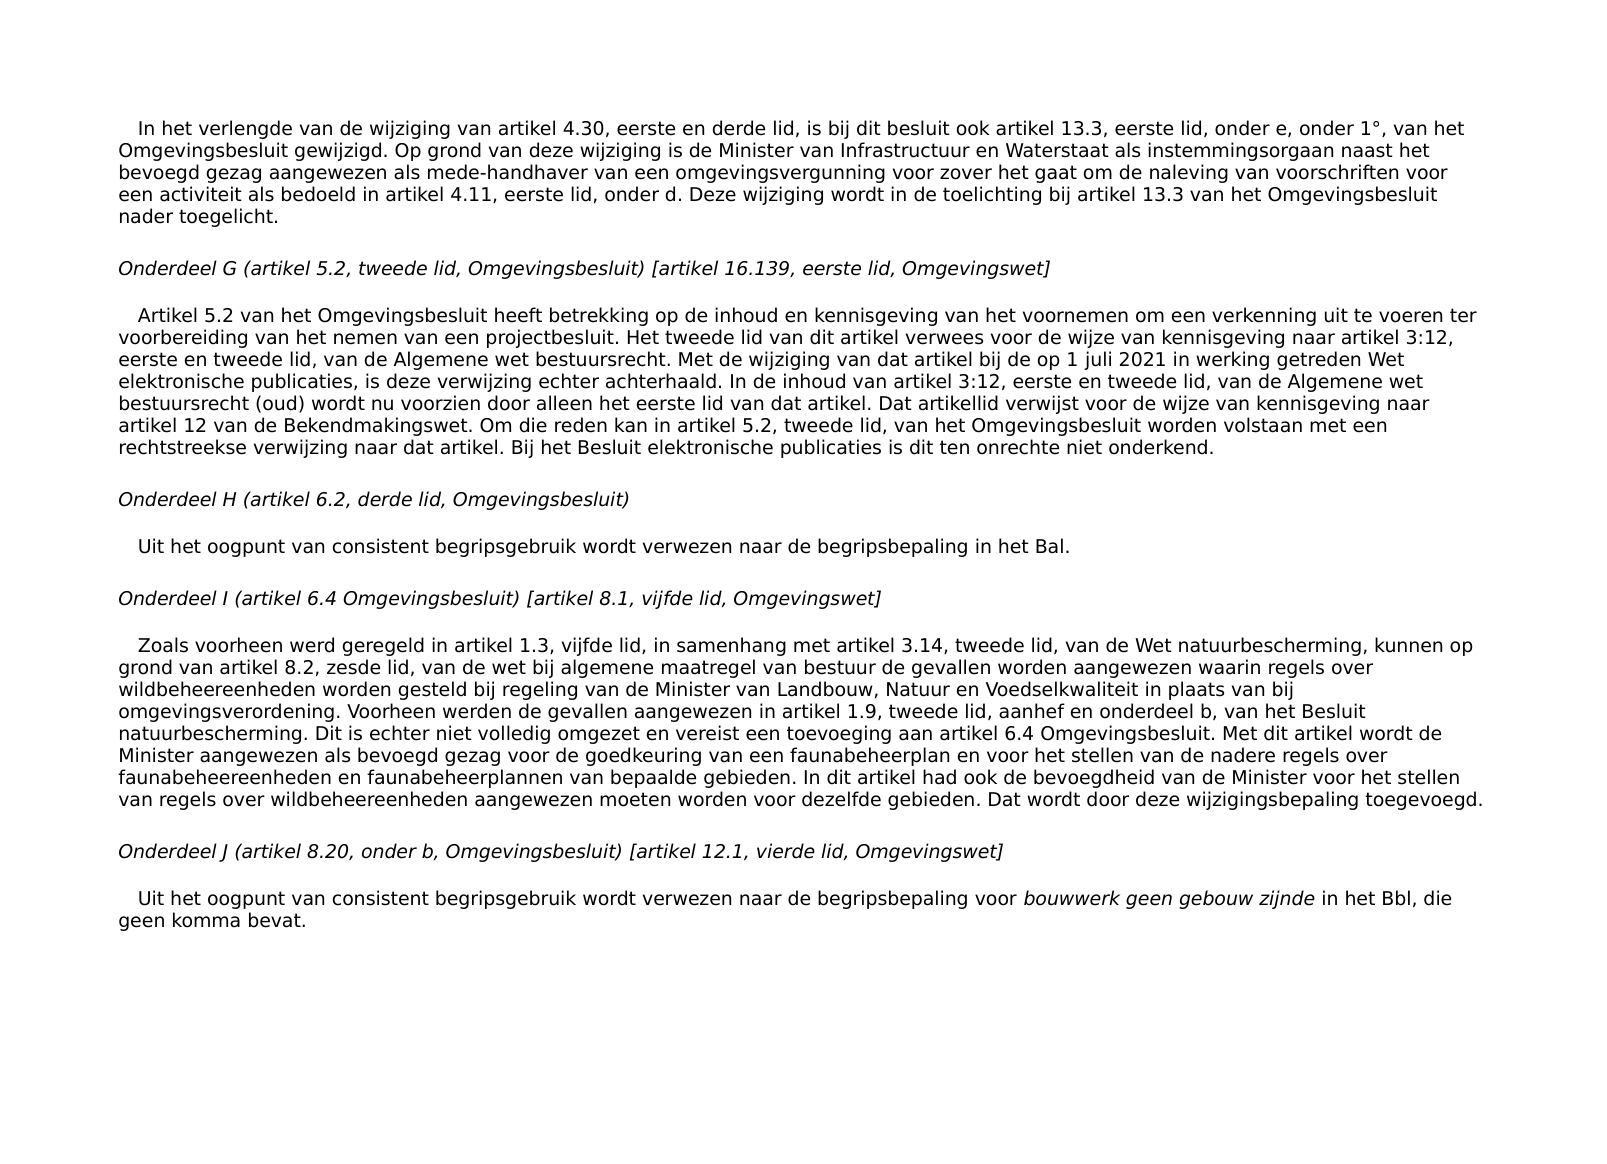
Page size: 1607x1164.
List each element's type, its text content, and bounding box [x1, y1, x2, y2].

text Artikel 5.2 van het Omgevingsbesluit heeft betrekking op de inhoud en kennisgeving van het voornemen om een verkenning uit te voeren ter voorbereiding van het nemen van een projectbesluit. Het tweede lid van dit artikel verwees voor de wijze van kennisgeving naar artikel 3:12, eerste en tweede lid, van de Algemene wet bestuursrecht. Met de wijziging van dat artikel bij de op 1 juli 2021 in werking getreden Wet elektronische publicaties, is deze verwijzing echter achterhaald. In de inhoud van artikel 3:12, eerste en tweede lid, van de Algemene wet bestuursrecht (oud) wordt nu voorzien door alleen het eerste lid van dat artikel. Dat artikellid verwijst voor de wijze van kennisgeving naar artikel 12 van de Bekendmakingswet. Om die reden kan in artikel 5.2, tweede lid, van het Omgevingsbesluit worden volstaan met een rechtstreekse verwijzing naar dat artikel. Bij het Besluit elektronische publicaties is dit ten onrechte niet onderkend. [118, 305, 1488, 459]
text Uit het oogpunt van consistent begripsgebruik wordt verwezen naar de begripsbepaling voor bouwwerk geen gebouw zijnde in het Bbl, die geen komma bevat. [118, 888, 1488, 932]
subtitle Onderdeel I (artikel 6.4 Omgevingsbesluit) [artikel 8.1, vijfde lid, Omgevingswet] [118, 588, 1488, 610]
text Uit het oogpunt van consistent begripsgebruik wordt verwezen naar de begripsbepaling in het Bal. [118, 536, 1488, 558]
text In het verlengde van de wijziging van artikel 4.30, eerste en derde lid, is bij dit besluit ook artikel 13.3, eerste lid, onder e, onder 1°, van het Omgevingsbesluit gewijzigd. Op grond van deze wijziging is de Minister van Infrastructuur en Waterstaat als instemmingsorgaan naast het bevoegd gezag aangewezen als mede-handhaver van een omgevingsvergunning voor zover het gaat om de naleving van voorschriften voor een activiteit als bedoeld in artikel 4.11, eerste lid, onder d. Deze wijziging wordt in de toelichting bij artikel 13.3 van het Omgevingsbesluit nader toegelicht. [118, 118, 1488, 228]
subtitle Onderdeel J (artikel 8.20, onder b, Omgevingsbesluit) [artikel 12.1, vierde lid, Omgevingswet] [118, 841, 1488, 863]
subtitle Onderdeel G (artikel 5.2, tweede lid, Omgevingsbesluit) [artikel 16.139, eerste lid, Omgevingswet] [118, 258, 1488, 280]
text Zoals voorheen werd geregeld in artikel 1.3, vijfde lid, in samenhang met artikel 3.14, tweede lid, van de Wet natuurbescherming, kunnen op grond van artikel 8.2, zesde lid, van de wet bij algemene maatregel van bestuur de gevallen worden aangewezen waarin regels over wildbeheereenheden worden gesteld bij regeling van de Minister van Landbouw, Natuur en Voedselkwaliteit in plaats van bij omgevingsverordening. Voorheen werden de gevallen aangewezen in artikel 1.9, tweede lid, aanhef en onderdeel b, van het Besluit natuurbescherming. Dit is echter niet volledig omgezet en vereist een toevoeging aan artikel 6.4 Omgevingsbesluit. Met dit artikel wordt de Minister aangewezen als bevoegd gezag voor de goedkeuring van een faunabeheerplan en voor het stellen van de nadere regels over faunabeheereenheden en faunabeheerplannen van bepaalde gebieden. In dit artikel had ook de bevoegdheid van de Minister voor het stellen van regels over wildbeheereenheden aangewezen moeten worden voor dezelfde gebieden. Dat wordt door deze wijzigingsbepaling toegevoegd. [118, 635, 1488, 811]
subtitle Onderdeel H (artikel 6.2, derde lid, Omgevingsbesluit) [118, 489, 1488, 511]
